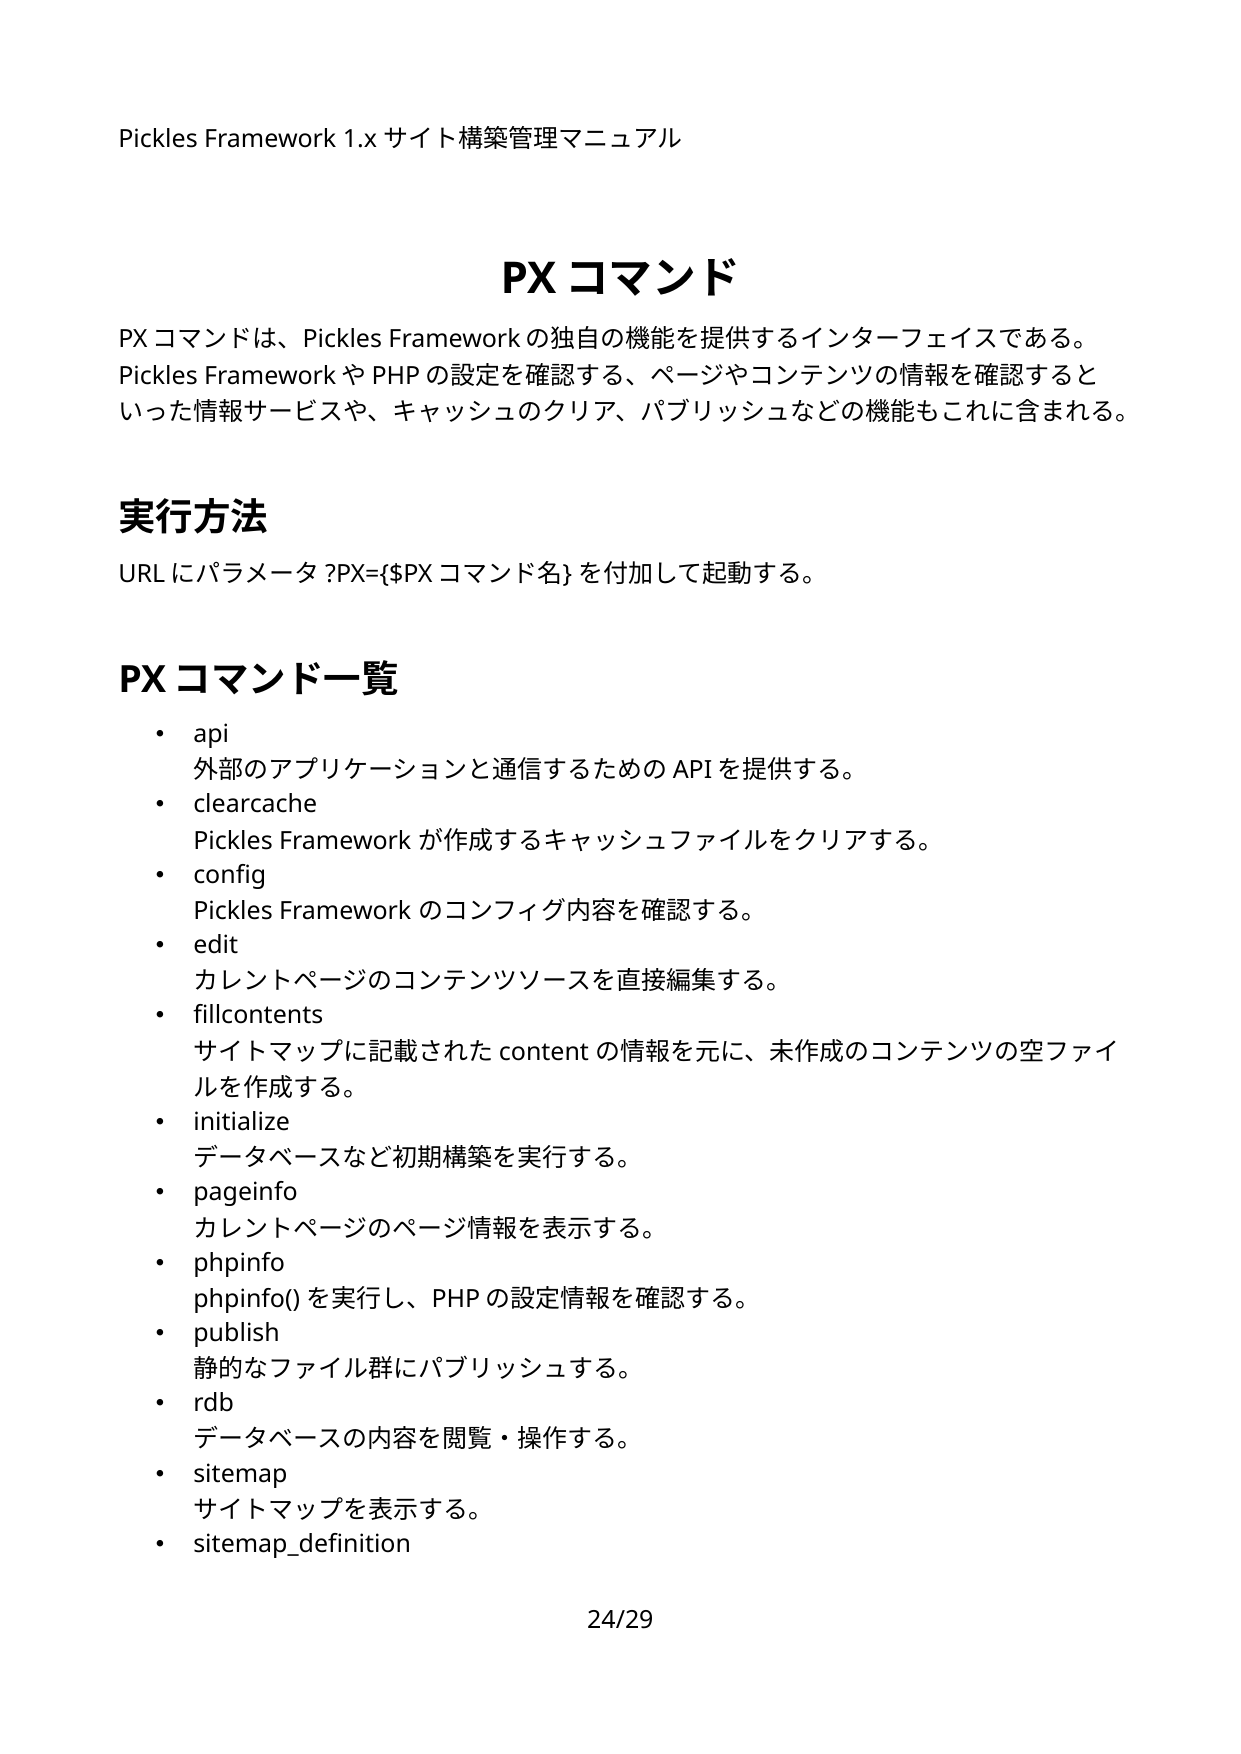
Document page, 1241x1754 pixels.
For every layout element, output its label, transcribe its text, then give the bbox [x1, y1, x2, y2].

subtitle PXコマンド一覧 [118, 649, 1122, 703]
list config Pickles Framework のコンフィグ内容を確認する。 [156, 856, 1122, 927]
list sitemap_definition [156, 1526, 1122, 1559]
list clearcache Pickles Framework が作成するキャッシュファイルをクリアする。 [156, 786, 1122, 856]
list initialize データベースなど初期構築を実行する。 [156, 1104, 1122, 1174]
list edit カレントページのコンテンツソースを直接編集する。 [156, 927, 1122, 997]
text URLにパラメータ ?PX={$PXコマンド名} を付加して起動する。 [118, 553, 1122, 590]
list rdb データベースの内容を閲覧・操作する。 [156, 1385, 1122, 1455]
list phpinfo phpinfo() を実行し、PHPの設定情報を確認する。 [156, 1244, 1122, 1314]
list api 外部のアプリケーションと通信するためのAPIを提供する。 [156, 716, 1122, 786]
subtitle 実行方法 [118, 487, 1122, 541]
list pageinfo カレントページのページ情報を表示する。 [156, 1174, 1122, 1244]
list publish 静的なファイル群にパブリッシュする。 [156, 1314, 1122, 1385]
text PXコマンドは、Pickles Frameworkの独自の機能を提供するインターフェイスである。Pickles FrameworkやPHPの設定を確認する、ページやコンテンツの情報を確認するといった情報サービスや、キャッシュのクリア、パブリッシュなどの機能もこれに含まれる。 [118, 319, 1122, 428]
subtitle PXコマンド [118, 243, 1122, 306]
list sitemap サイトマップを表示する。 [156, 1455, 1122, 1526]
list fillcontents サイトマップに記載された content の情報を元に、未作成のコンテンツの空ファイルを作成する。 [156, 997, 1122, 1104]
